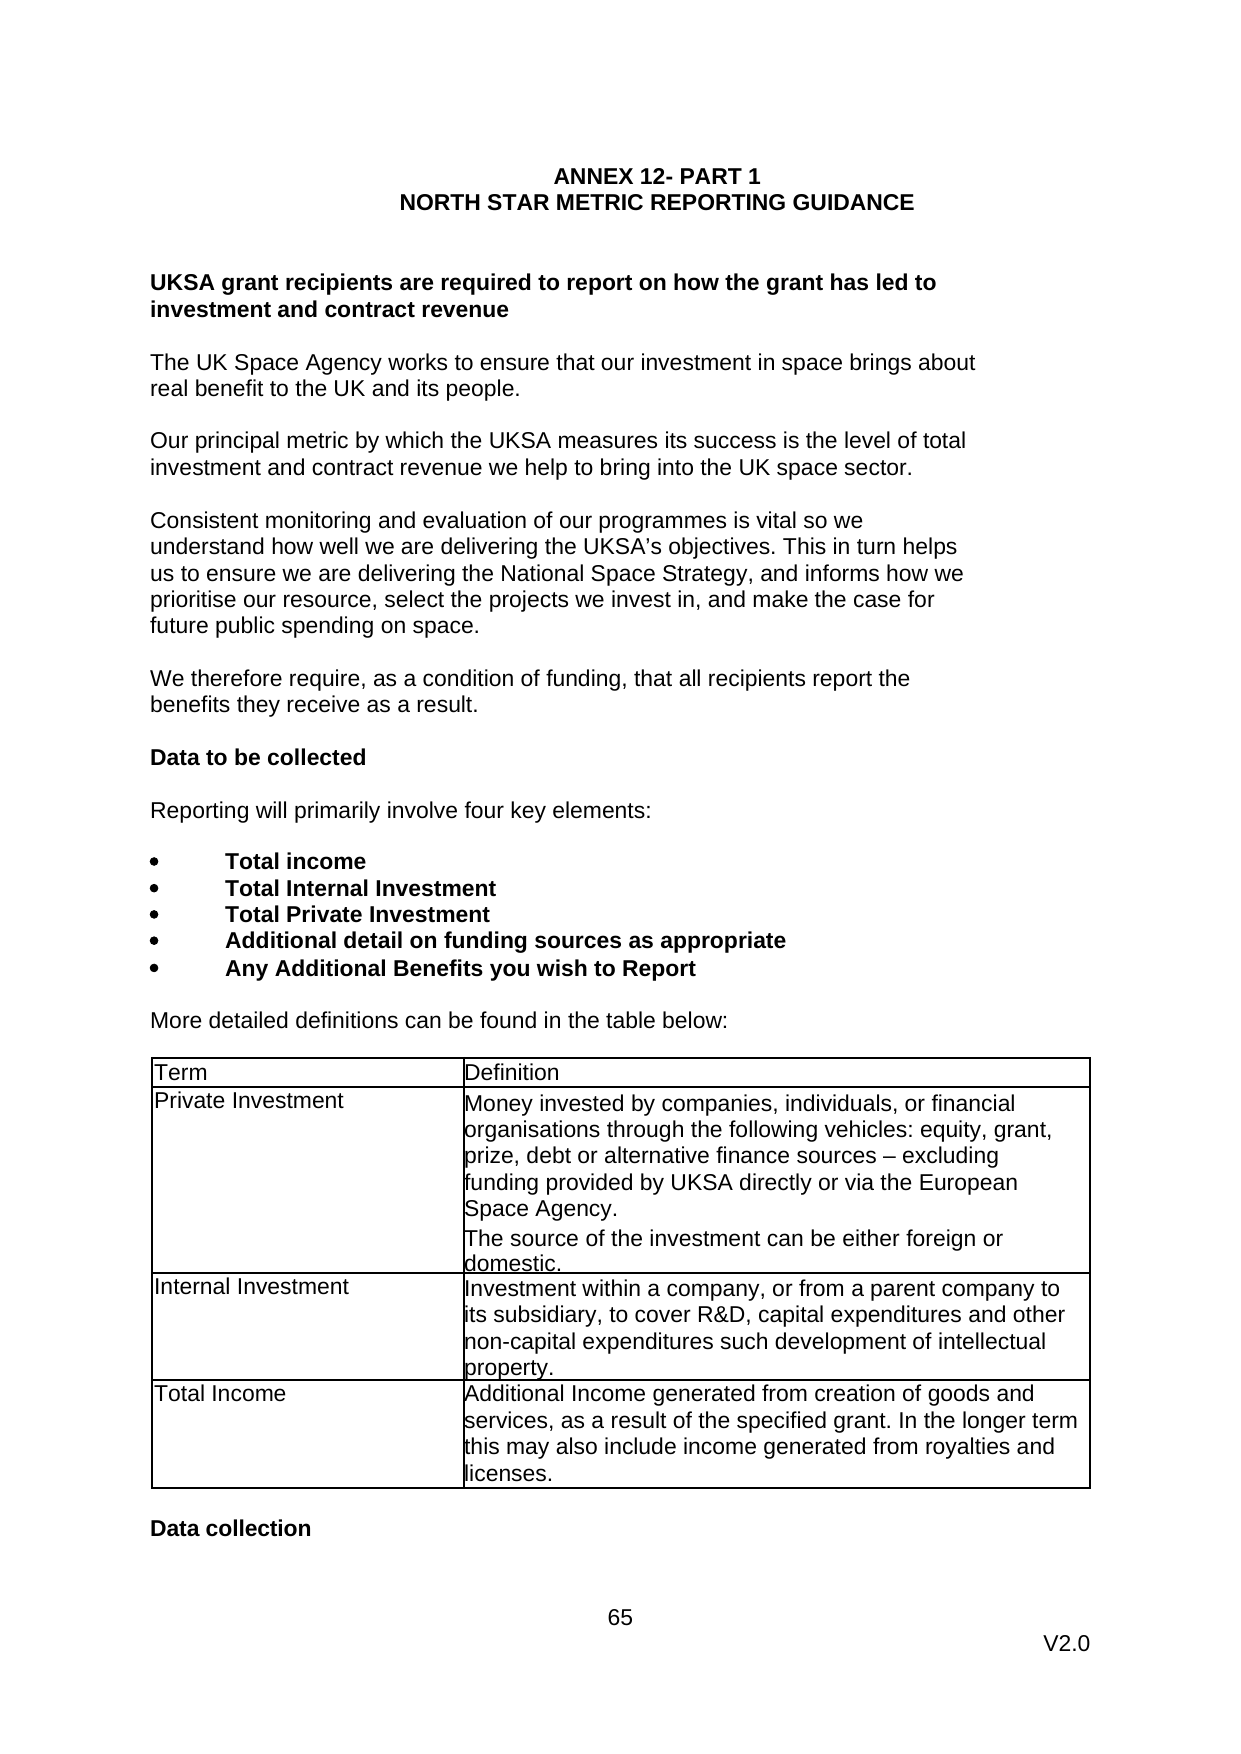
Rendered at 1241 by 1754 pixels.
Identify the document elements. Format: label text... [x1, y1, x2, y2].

table_cell Internal Investment [153, 1274, 463, 1379]
table_header Definition [465, 1059, 1089, 1086]
subtitle Annex 12- Part 1 [224, 163, 1090, 189]
list Additional detail on funding sources as appropriate [150, 928, 1090, 954]
list Total Internal Investment [150, 875, 1090, 901]
list Total Private Investment [150, 901, 1090, 928]
text Our principal metric by which the UKSA measures its success is the level of total investment and contract revenue we help to bring into the UK space sector. [150, 428, 993, 480]
table_cell Private Investment [153, 1088, 463, 1272]
table_cell Money invested by companies, individuals, or financial organisations through the following vehicles: equity, grant, prize, debt or alternative finance sources – excluding funding provided by UKSA directly or via the European Space Agency. The source of the investment can be either foreign or domestic. [465, 1088, 1089, 1272]
text Reporting will primarily involve four key elements: [150, 797, 1090, 823]
text We therefore require, as a condition of funding, that all recipients report the benefits they receive as a result. [150, 665, 993, 718]
table_cell Total Income [153, 1381, 463, 1487]
text Consistent monitoring and evaluation of our programmes is vital so we understand how well we are delivering the UKSA’s objectives. This in turn helps us to ensure we are delivering the National Space Strategy, and informs how we prioritise our resource, select the projects we invest in, and make the case for future public spending on space. [150, 507, 978, 639]
list Any Additional Benefits you wish to Report [150, 954, 1090, 982]
list Total income [150, 847, 1090, 875]
table_cell Investment within a company, or from a parent company to its subsidiary, to cover R&D, capital expenditures and other non-capital expenditures such development of intellectual property. [465, 1274, 1089, 1379]
text UKSA grant recipients are required to report on how the grant has led to investment and contract revenue [150, 269, 978, 323]
text Data collection [150, 1516, 1090, 1542]
text The UK Space Agency works to ensure that our investment in space brings about real benefit to the UK and its people. [150, 349, 985, 402]
text More detailed definitions can be found in the table below: [150, 1008, 1090, 1034]
table_header Term [153, 1059, 463, 1086]
text Data to be collected [150, 744, 1090, 771]
table_cell Additional Income generated from creation of goods and services, as a result of the specified grant. In the longer term this may also include income generated from royalties and licenses. [465, 1381, 1089, 1487]
subtitle North Star Metric Reporting guidance [224, 189, 1090, 216]
